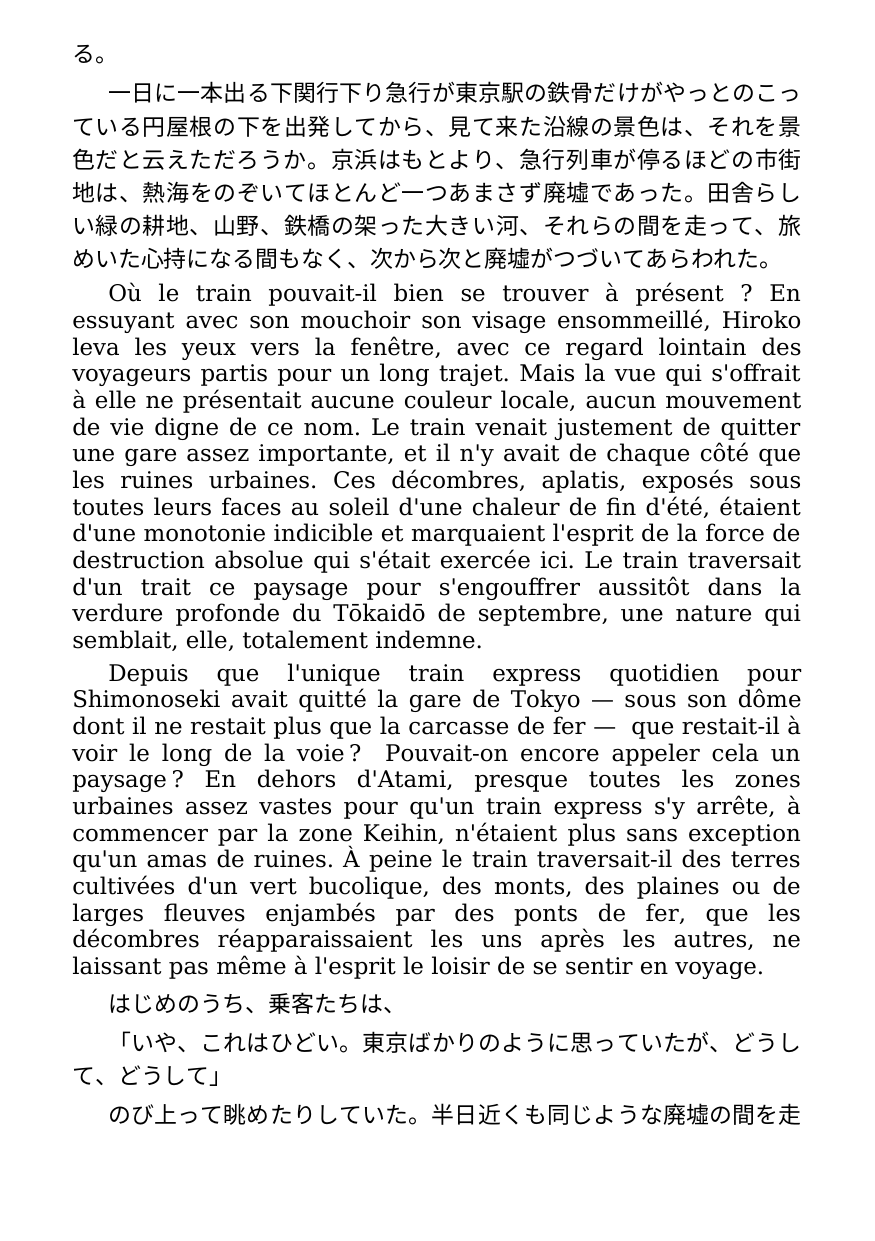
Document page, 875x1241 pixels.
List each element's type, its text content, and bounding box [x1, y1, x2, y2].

text る。 [72, 36, 802, 69]
text のび上って眺めたりしていた。半日近くも同じような廃墟の間を走 [72, 1097, 802, 1131]
text はじめのうち、乗客たちは、 [72, 986, 802, 1019]
text Où le train pouvait-il bien se trouver à présent ? En essuyant avec son mouchoir son visage ensommeillé, Hiroko leva les yeux vers la fenêtre, avec ce regard lointain des voyageurs partis pour un long trajet. Mais la vue qui s'offrait à elle ne présentait aucune couleur locale, aucun mouvement de vie digne de ce nom. Le train venait justement de quitter une gare assez importante, et il n'y avait de chaque côté que les ruines urbaines. Ces décombres, aplatis, exposés sous toutes leurs faces au soleil d'une chaleur de fin d'été, étaient d'une monotonie indicible et marquaient l'esprit de la force de destruction absolue qui s'était exercée ici. Le train traversait d'un trait ce paysage pour s'engouffrer aussitôt dans la verdure profonde du Tōkaidō de septembre, une nature qui semblait, elle, totalement indemne. [72, 281, 802, 654]
text Depuis que l'unique train express quotidien pour Shimonoseki avait quitté la gare de Tokyo — sous son dôme dont il ne restait plus que la carcasse de fer — que restait-il à voir le long de la voie ? Pouvait-on encore appeler cela un paysage ? En dehors d'Atami, presque toutes les zones urbaines assez vastes pour qu'un train express s'y arrête, à commencer par la zone Keihin, n'étaient plus sans exception qu'un amas de ruines. À peine le train traversait-il des terres cultivées d'un vert bucolique, des monts, des plaines ou de larges fleuves enjambés par des ponts de fer, que les décombres réapparaissaient les uns après les autres, ne laissant pas même à l'esprit le loisir de se sentir en voyage. [72, 660, 802, 980]
text 「いや、これはひどい。東京ばかりのように思っていたが、どうして、どうして」 [72, 1025, 802, 1091]
text 一日に一本出る下関行下り急行が東京駅の鉄骨だけがやっとのこっている円屋根の下を出発してから、見て来た沿線の景色は、それを景色だと云えただろうか。京浜はもとより、急行列車が停るほどの市街地は、熱海をのぞいてほとんど一つあまさず廃墟であった。田舎らしい緑の耕地、山野、鉄橋の架った大きい河、それらの間を走って、旅めいた心持になる間もなく、次から次と廃墟がつづいてあらわれた。 [72, 75, 802, 274]
